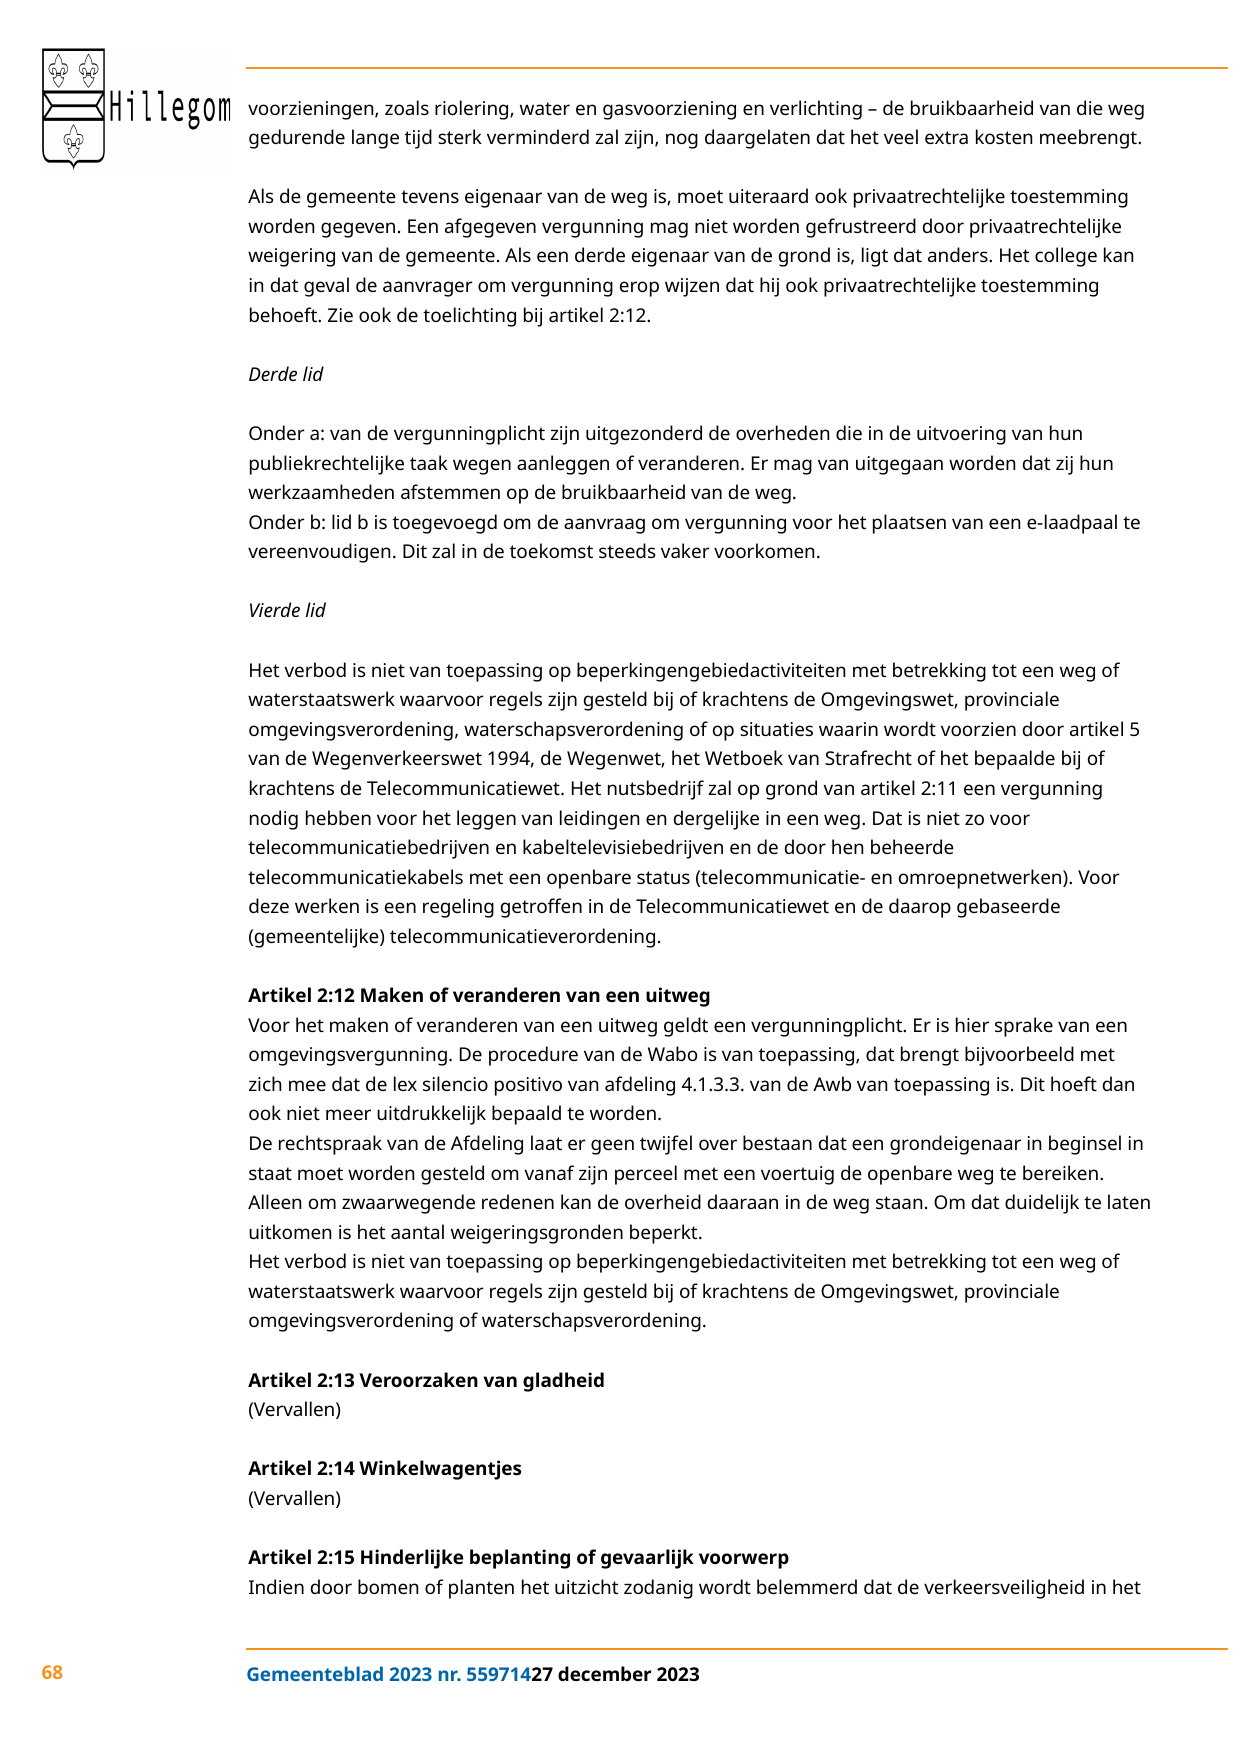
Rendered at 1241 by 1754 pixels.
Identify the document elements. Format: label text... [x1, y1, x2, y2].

text Voor het maken of veranderen van een uitweg geldt een vergunningplicht. Er is hier sprake van een omgevingsvergunning. De procedure van de Wabo is van toepassing, dat brengt bijvoorbeeld met zich mee dat de lex silencio positivo van afdeling 4.1.3.3. van de Awb van toepassing is. Dit hoeft dan ook niet meer uitdrukkelijk bepaald te worden. [248, 1012, 1152, 1126]
text Vierde lid [248, 598, 1152, 623]
picture [41, 47, 231, 172]
text Als de gemeente tevens eigenaar van de weg is, moet uiteraard ook privaatrechtelijke toestemming worden gegeven. Een afgegeven vergunning mag niet worden gefrustreerd door privaatrechtelijke weigering van de gemeente. Als een derde eigenaar van de grond is, ligt dat anders. Het college kan in dat geval de aanvrager om vergunning erop wijzen dat hij ook privaatrechtelijke toestemming behoeft. Zie ook de toelichting bij artikel 2:12. [248, 183, 1152, 328]
text Indien door bomen of planten het uitzicht zodanig wordt belemmerd dat de verkeersveiligheid in het [248, 1574, 1152, 1600]
text Het verbod is niet van toepassing op beperkingengebiedactiviteiten met betrekking tot een weg of waterstaatswerk waarvoor regels zijn gesteld bij of krachtens de Omgevingswet, provinciale omgevingsverordening, waterschapsverordening of op situaties waarin wordt voorzien door artikel 5 van de Wegenverkeerswet 1994, de Wegenwet, het Wetboek van Strafrecht of het bepaalde bij of krachtens de Telecommunicatiewet. Het nutsbedrijf zal op grond van artikel 2:11 een vergunning nodig hebben voor het leggen van leidingen en dergelijke in een weg. Dat is niet zo voor telecommunicatiebedrijven en kabeltelevisiebedrijven en de door hen beheerde telecommunicatiekabels met een openbare status (telecommunicatie- en omroepnetwerken). Voor deze werken is een regeling getroffen in de Telecommunicatiewet en de daarop gebaseerde (gemeentelijke) telecommunicatieverordening. [248, 657, 1152, 949]
text (Vervallen) [248, 1396, 1152, 1422]
text Derde lid [248, 361, 1152, 387]
text De rechtspraak van de Afdeling laat er geen twijfel over bestaan dat een grondeigenaar in beginsel in staat moet worden gesteld om vanaf zijn perceel met een voertuig de openbare weg te bereiken. Alleen om zwaarwegende redenen kan de overheid daaraan in de weg staan. Om dat duidelijk te laten uitkomen is het aantal weigeringsgronden beperkt. [248, 1130, 1152, 1245]
text Artikel 2:12 Maken of veranderen van een uitweg [248, 982, 1152, 1008]
text Artikel 2:15 Hinderlijke beplanting of gevaarlijk voorwerp [248, 1544, 1152, 1570]
text Onder a: van de vergunningplicht zijn uitgezonderd de overheden die in de uitvoering van hun publiekrechtelijke taak wegen aanleggen of veranderen. Er mag van uitgegaan worden dat zij hun werkzaamheden afstemmen op de bruikbaarheid van de weg. [248, 420, 1152, 505]
text Artikel 2:13 Veroorzaken van gladheid [248, 1367, 1152, 1393]
text (Vervallen) [248, 1485, 1152, 1511]
text Artikel 2:14 Winkelwagentjes [248, 1456, 1152, 1481]
text Onder b: lid b is toegevoegd om de aanvraag om vergunning voor het plaatsen van een e-laadpaal te vereenvoudigen. Dit zal in de toekomst steeds vaker voorkomen. [248, 509, 1152, 564]
text Het verbod is niet van toepassing op beperkingengebiedactiviteiten met betrekking tot een weg of waterstaatswerk waarvoor regels zijn gesteld bij of krachtens de Omgevingswet, provinciale omgevingsverordening of waterschapsverordening. [248, 1248, 1152, 1333]
text voorzieningen, zoals riolering, water en gasvoorziening en verlichting – de bruikbaarheid van die weg gedurende lange tijd sterk verminderd zal zijn, nog daargelaten dat het veel extra kosten meebrengt. [248, 95, 1152, 150]
